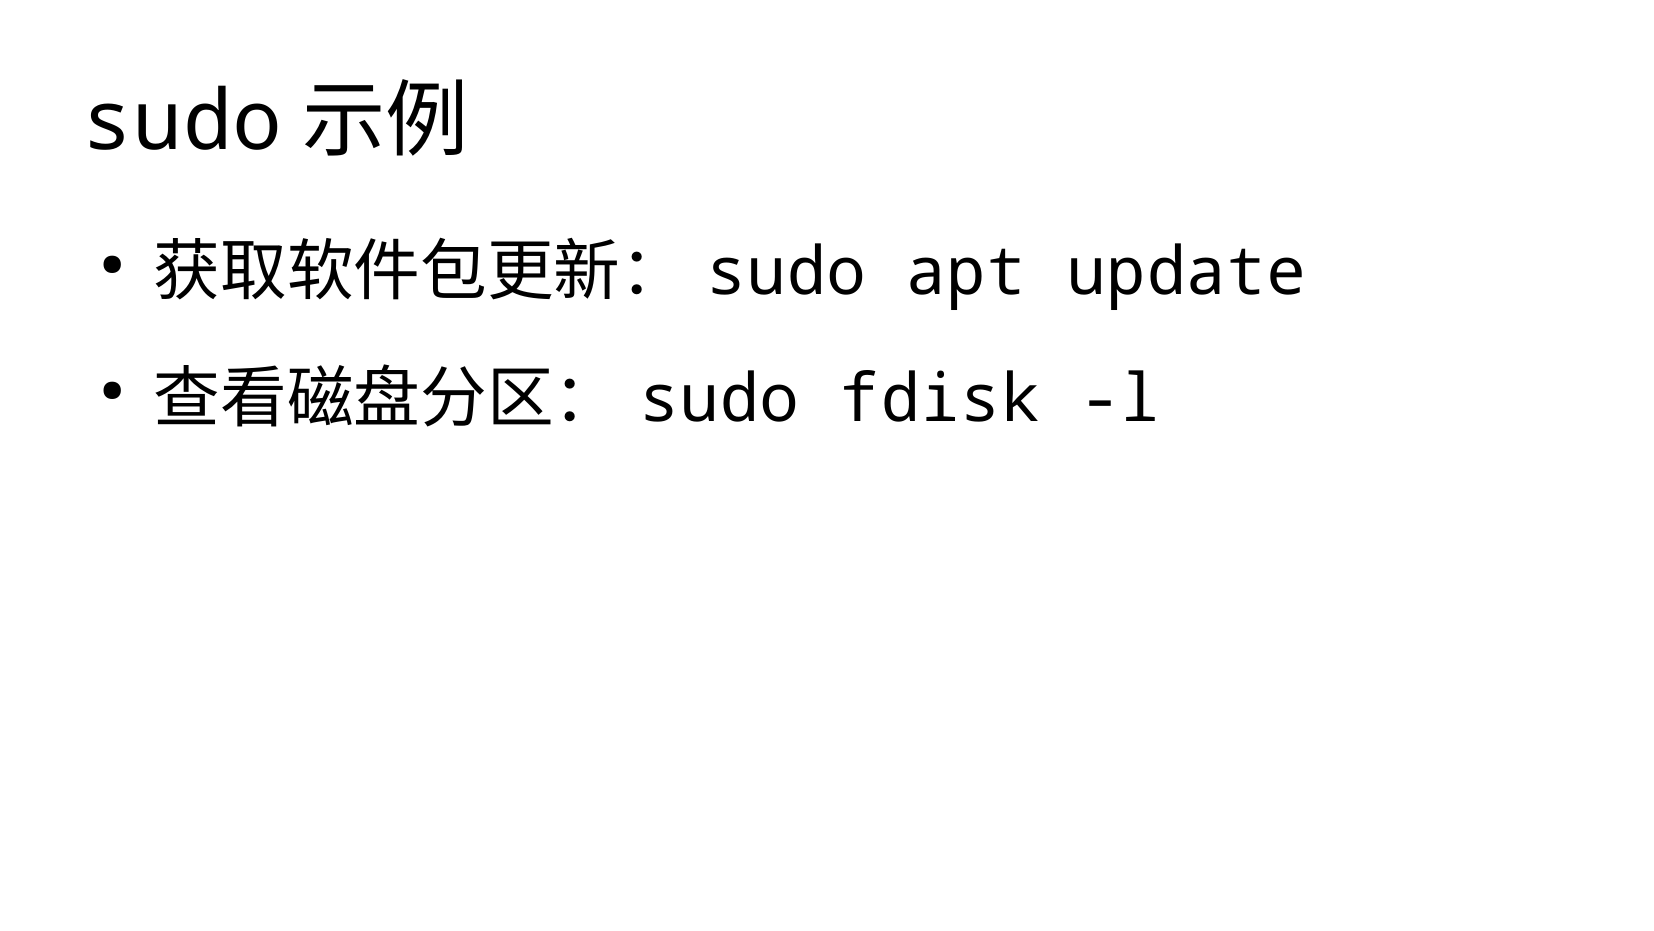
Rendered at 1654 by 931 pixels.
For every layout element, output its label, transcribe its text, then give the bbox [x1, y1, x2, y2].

title sudo示例 [82, 37, 1571, 189]
list 获取软件包更新：sudo apt update 查看磁盘分区：sudo fdisk -l [82, 217, 1571, 758]
